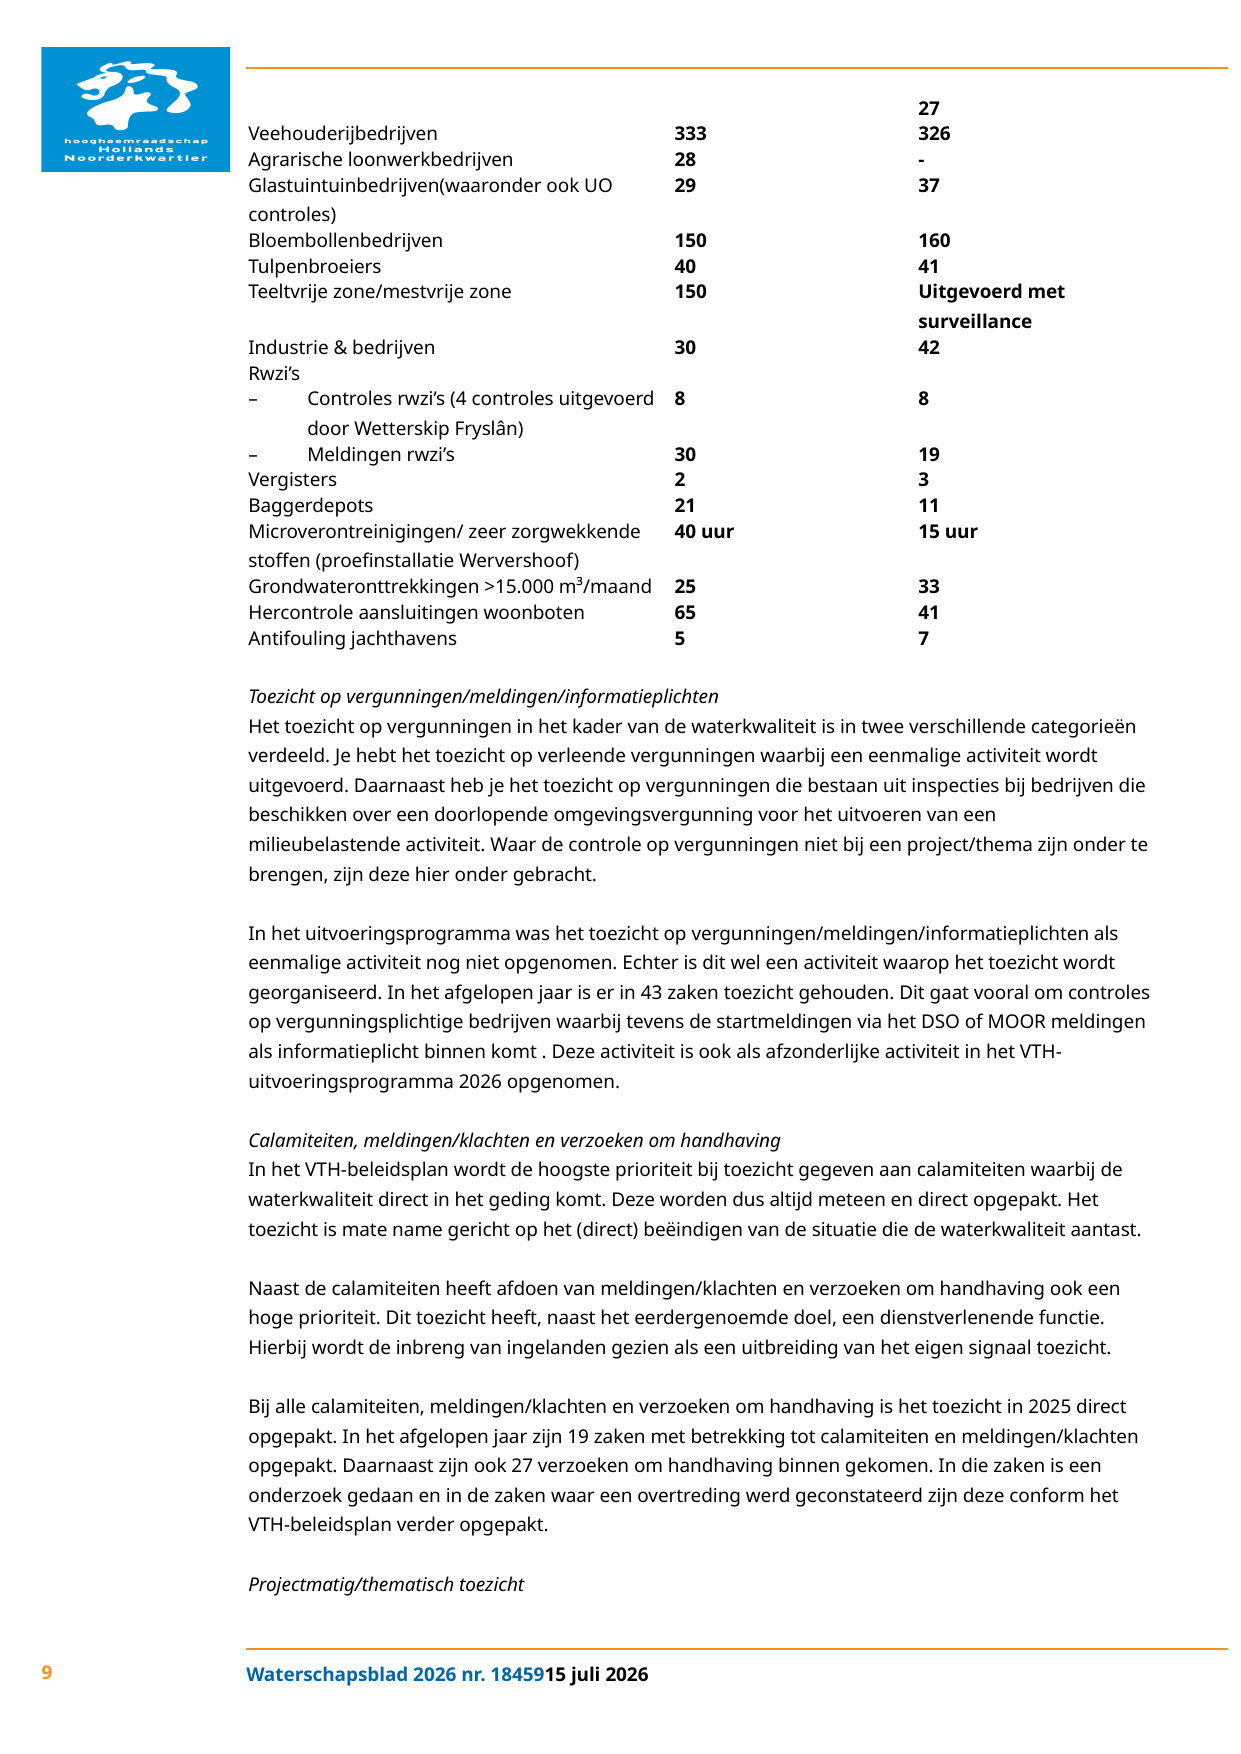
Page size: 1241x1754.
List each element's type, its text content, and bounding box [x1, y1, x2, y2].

text Projectmatig/thematisch toezicht [248, 1571, 1152, 1597]
table_cell 15 uur [918, 518, 1152, 573]
table_cell 21 [674, 492, 918, 518]
picture [129, 76, 144, 82]
text In het VTH-beleidsplan wordt de hoogste prioriteit bij toezicht gegeven aan calamiteiten waarbij de waterkwaliteit direct in het geding komt. Deze worden dus altijd meteen en direct opgepakt. Het toezicht is mate name gericht op het (direct) beëindigen van de situatie die de waterkwaliteit aantast. [248, 1157, 1152, 1242]
table_cell 33 [918, 573, 1152, 599]
table_cell 150 [674, 227, 918, 253]
table_cell Vergisters [248, 467, 674, 492]
text Het toezicht op vergunningen in het kader van de waterkwaliteit is in twee verschillende categorieën verdeeld. Je hebt het toezicht op verleende vergunningen waarbij een eenmalige activiteit wordt uitgevoerd. Daarnaast heb je het toezicht op vergunningen die bestaan uit inspecties bij bedrijven die beschikken over een doorlopende omgevingsvergunning voor het uitvoeren van een milieubelastende activiteit. Waar de controle op vergunningen niet bij een project/thema zijn onder te brengen, zijn deze hier onder gebracht. [248, 713, 1152, 887]
table_cell 37 [918, 172, 1152, 227]
table_cell 65 [674, 599, 918, 625]
table_cell Agrarische loonwerkbedrijven [248, 146, 674, 172]
table_cell 160 [918, 227, 1152, 253]
table_cell 333 [674, 121, 918, 146]
table_cell 40 [674, 253, 918, 279]
table_cell Antifouling jachthavens [248, 625, 674, 651]
table_cell 27 [918, 95, 1152, 121]
table_cell 2 [674, 467, 918, 492]
picture [118, 62, 197, 112]
table_cell Veehouderijbedrijven [248, 121, 674, 146]
table_cell 11 [918, 492, 1152, 518]
table_cell Hercontrole aansluitingen woonboten [248, 599, 674, 625]
text Bij alle calamiteiten, meldingen/klachten en verzoeken om handhaving is het toezicht in 2025 direct opgepakt. In het afgelopen jaar zijn 19 zaken met betrekking tot calamiteiten en meldingen/klachten opgepakt. Daarnaast zijn ook 27 verzoeken om handhaving binnen gekomen. In die zaken is een onderzoek gedaan en in de zaken waar een overtreding werd geconstateerd zijn deze conform het VTH-beleidsplan verder opgepakt. [248, 1393, 1152, 1537]
table_cell Controles rwzi’s (4 controles uitgevoerd door Wetterskip Fryslân) [248, 386, 674, 441]
table_cell Microverontreinigingen/ zeer zorgwekkende stoffen (proefinstallatie Wervershoof) [248, 518, 674, 573]
table_cell 5 [674, 625, 918, 651]
table_cell 41 [918, 253, 1152, 279]
table_cell 29 [674, 172, 918, 227]
table_cell Glastuintuinbedrijven(waaronder ook UO controles) [248, 172, 674, 227]
table_cell 25 [674, 573, 918, 599]
table_cell Bloembollenbedrijven [248, 227, 674, 253]
table_cell 7 [918, 625, 1152, 651]
table_cell 40 uur [674, 518, 918, 573]
table_cell Grondwateronttrekkingen >15.000 m³/maand [248, 573, 674, 599]
text In het uitvoeringsprogramma was het toezicht op vergunningen/meldingen/informatieplichten als eenmalige activiteit nog niet opgenomen. Echter is dit wel een activiteit waarop het toezicht wordt georganiseerd. In het afgelopen jaar is er in 43 zaken toezicht gehouden. Dit gaat vooral om controles op vergunningsplichtige bedrijven waarbij tevens de startmeldingen via het DSO of MOOR meldingen als informatieplicht binnen komt . Deze activiteit is ook als afzonderlijke activiteit in het VTH-uitvoeringsprogramma 2026 opgenomen. [248, 920, 1152, 1094]
table_cell [248, 95, 674, 121]
table_cell [918, 360, 1152, 386]
table_cell 28 [674, 146, 918, 172]
table_cell 8 [674, 386, 918, 441]
table_cell 30 [674, 334, 918, 360]
table_cell - [918, 146, 1152, 172]
text Calamiteiten, meldingen/klachten en verzoeken om handhaving [248, 1127, 1152, 1153]
table_cell 42 [918, 334, 1152, 360]
table_cell [674, 95, 918, 121]
table_cell [674, 360, 918, 386]
table_cell Uitgevoerd met surveillance [918, 279, 1152, 334]
table_cell 150 [674, 279, 918, 334]
table_cell 8 [918, 386, 1152, 441]
table_cell Industrie & bedrijven [248, 334, 674, 360]
table_cell 326 [918, 121, 1152, 146]
text Naast de calamiteiten heeft afdoen van meldingen/klachten en verzoeken om handhaving ook een hoge prioriteit. Dit toezicht heeft, naast het eerdergenoemde doel, een dienstverlenende functie. Hierbij wordt de inbreng van ingelanden gezien als een uitbreiding van het eigen signaal toezicht. [248, 1275, 1152, 1360]
table_cell 19 [918, 441, 1152, 467]
picture [88, 87, 157, 130]
picture [78, 64, 122, 99]
table_cell 3 [918, 467, 1152, 492]
table_cell Tulpenbroeiers [248, 253, 674, 279]
table_cell Rwzi’s [248, 360, 674, 386]
text Toezicht op vergunningen/meldingen/informatieplichten [248, 683, 1152, 709]
table_cell 30 [674, 441, 918, 467]
table_cell Meldingen rwzi’s [248, 441, 674, 467]
table_cell Baggerdepots [248, 492, 674, 518]
table_cell 41 [918, 599, 1152, 625]
table_cell Teeltvrije zone/mestvrije zone [248, 279, 674, 334]
